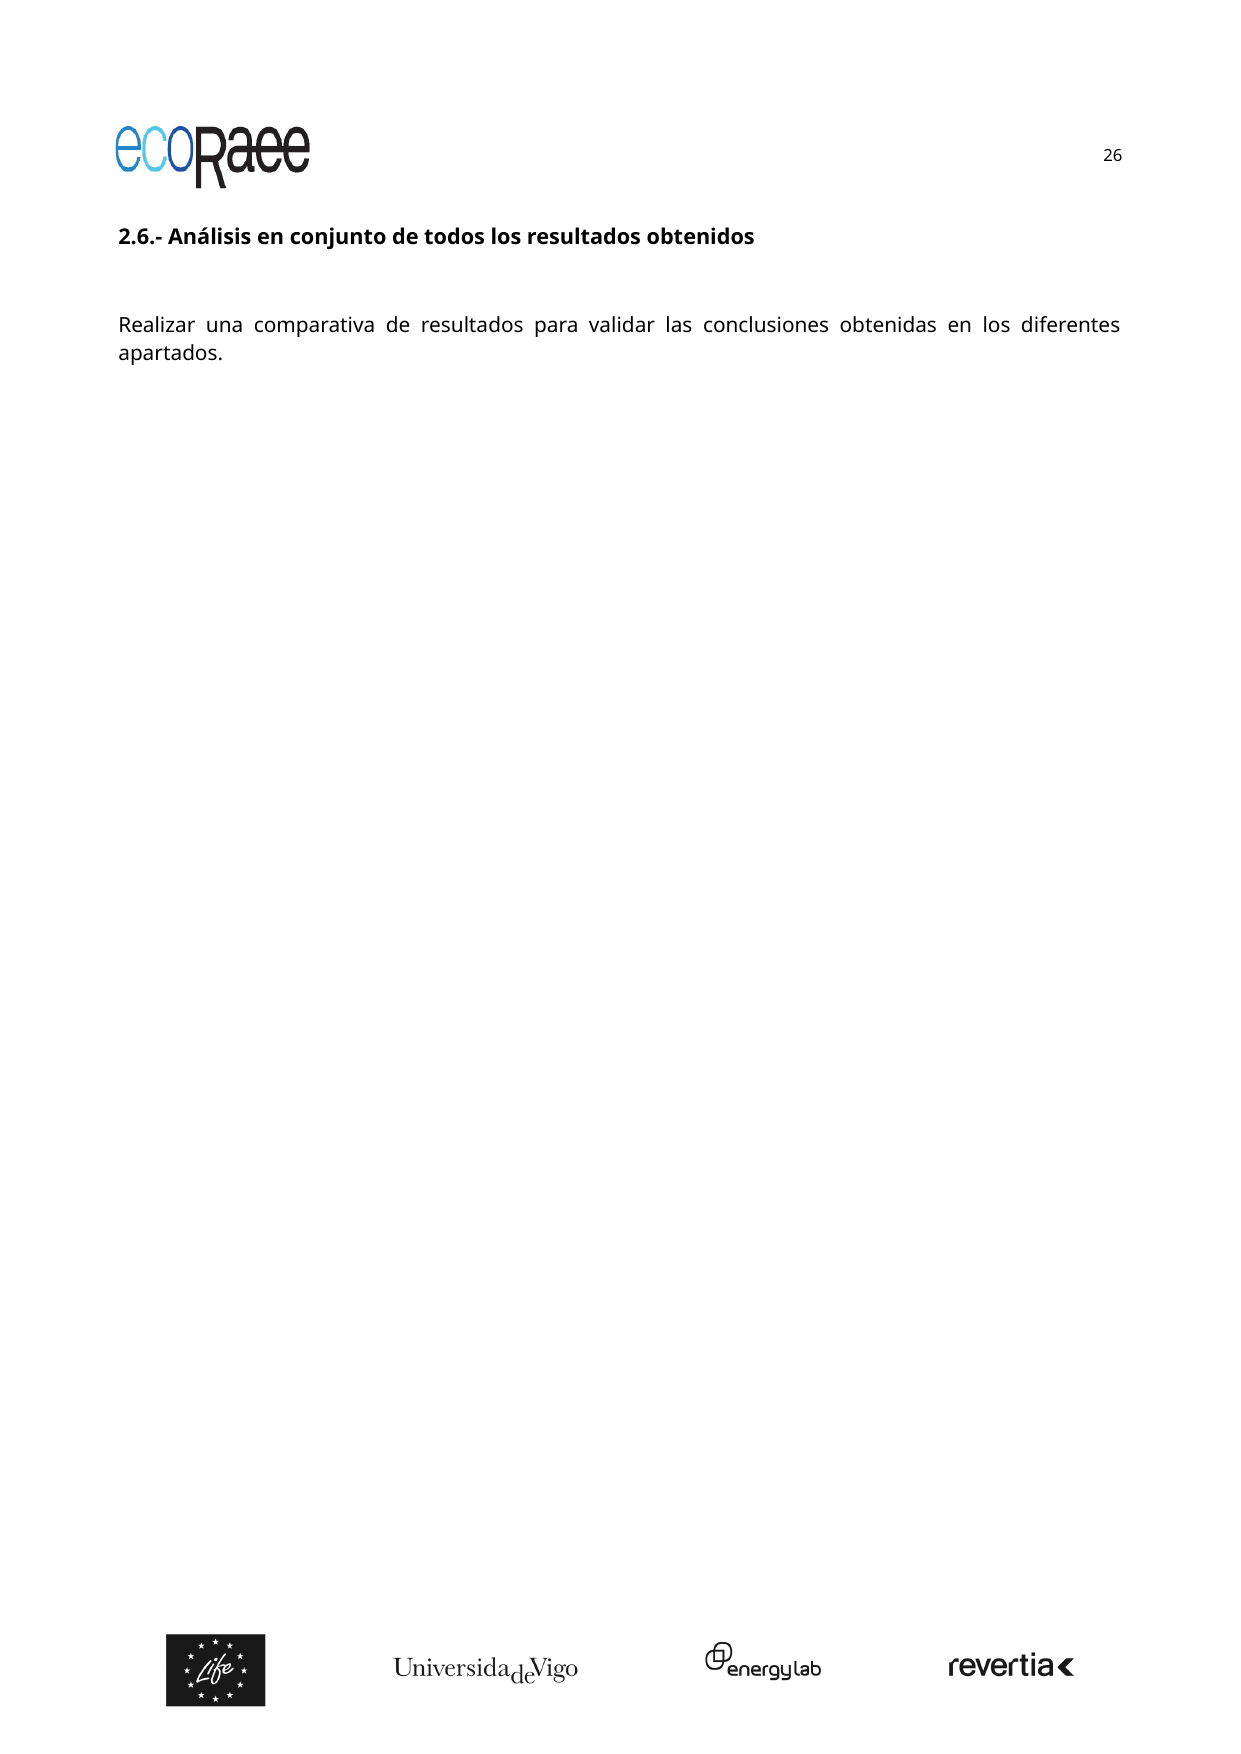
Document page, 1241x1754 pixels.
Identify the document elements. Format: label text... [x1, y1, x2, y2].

picture [118, 1514, 1123, 1754]
text 2.6.- Análisis en conjunto de todos los resultados obtenidos [118, 221, 1122, 251]
text Realizar una comparativa de resultados para validar las conclusiones obtenidas en los diferentes apartados. [118, 310, 1122, 367]
picture [114, 124, 311, 190]
